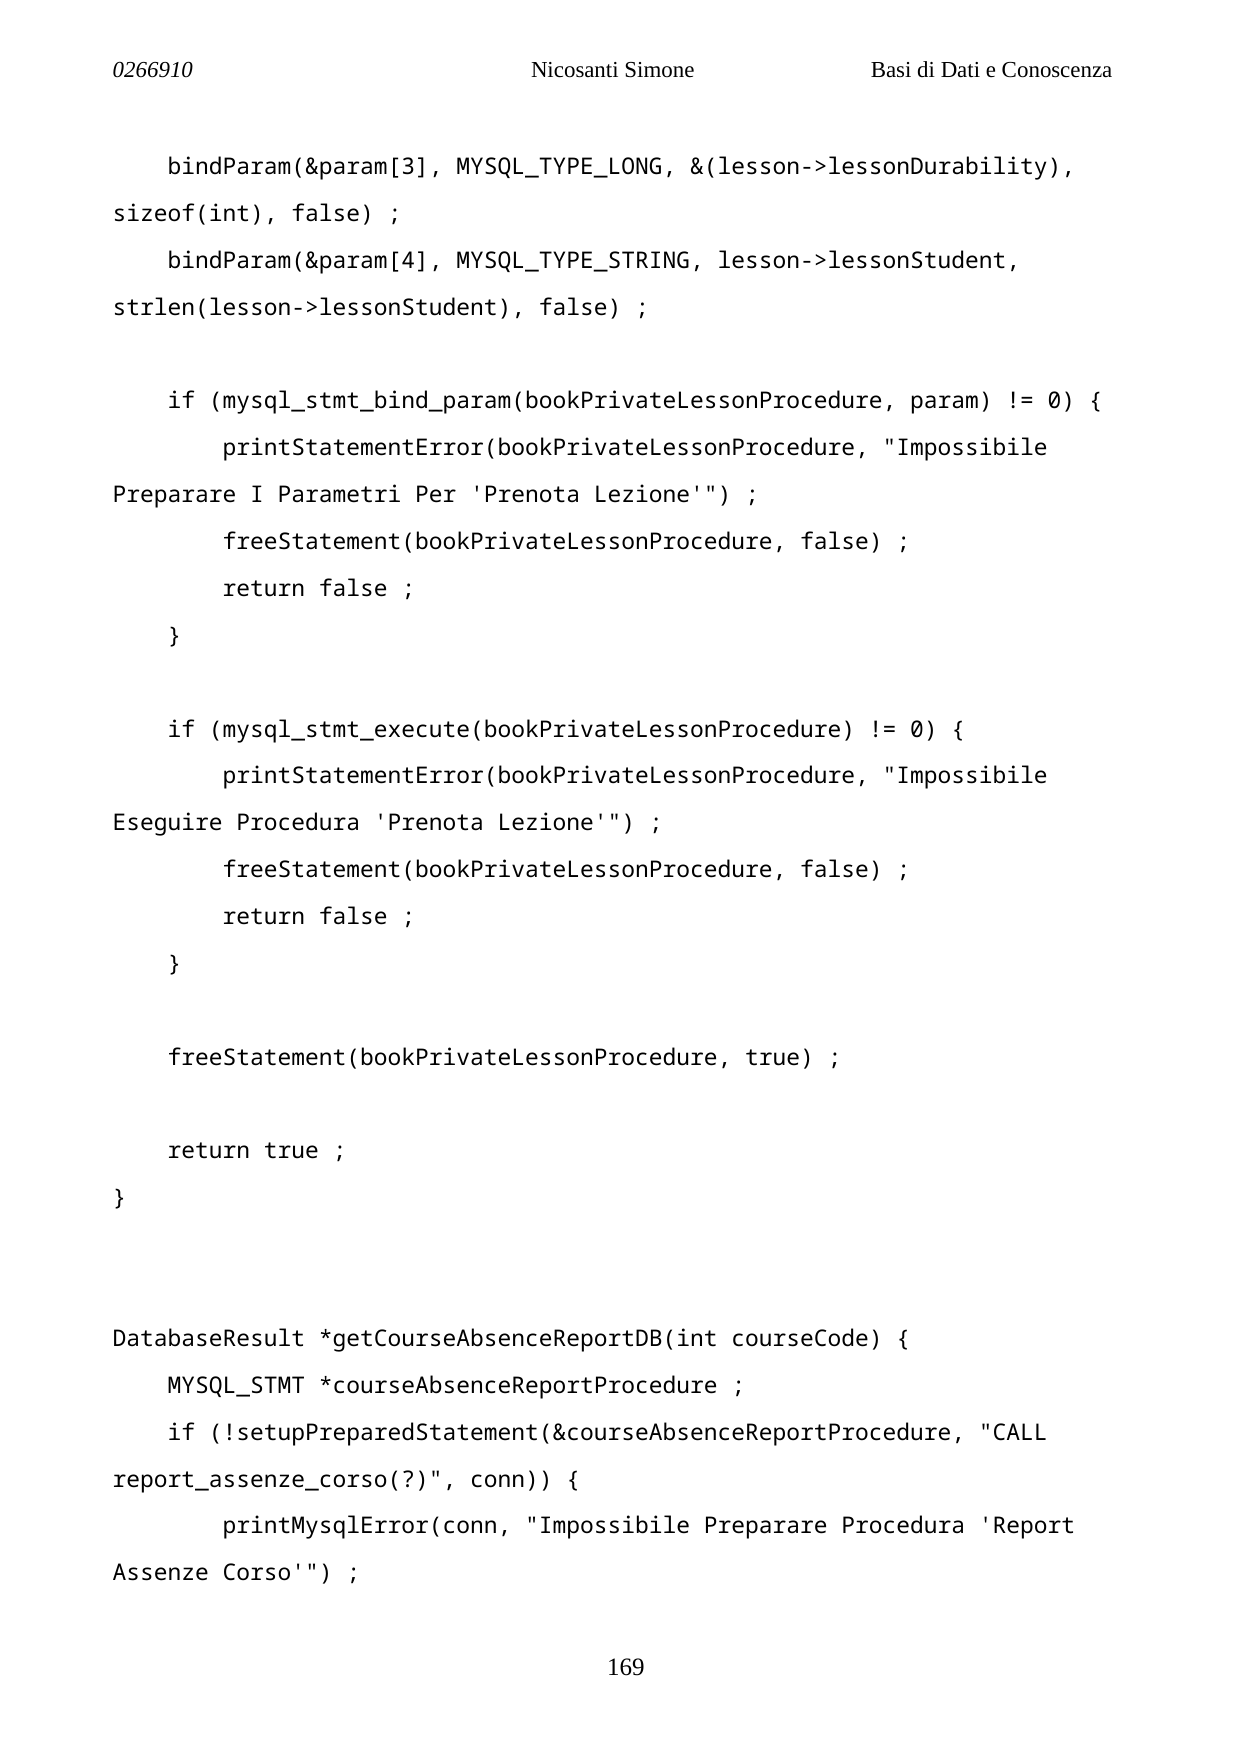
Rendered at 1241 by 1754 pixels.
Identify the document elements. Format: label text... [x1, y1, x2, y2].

text bindParam(&param[4], MYSQL_TYPE_STRING, lesson->lessonStudent, strlen(lesson->lessonStudent), false) ; [112, 244, 1128, 322]
text freeStatement(bookPrivateLessonProcedure, false) ; [112, 853, 1128, 884]
text return true ; [112, 1134, 1128, 1166]
text bindParam(&param[3], MYSQL_TYPE_LONG, &(lesson->lessonDurability), sizeof(int), false) ; [112, 150, 1128, 228]
text DatabaseResult *getCourseAbsenceReportDB(int courseCode) { [112, 1322, 1128, 1353]
text printStatementError(bookPrivateLessonProcedure, "Impossibile Eseguire Procedura 'Prenota Lezione'") ; [112, 759, 1128, 837]
text freeStatement(bookPrivateLessonProcedure, false) ; [112, 525, 1128, 556]
text printStatementError(bookPrivateLessonProcedure, "Impossibile Preparare I Parametri Per 'Prenota Lezione'") ; [112, 431, 1128, 509]
text if (!setupPreparedStatement(&courseAbsenceReportProcedure, "CALL report_assenze_corso(?)", conn)) { [112, 1416, 1128, 1494]
text return false ; [112, 900, 1128, 931]
text } [112, 947, 1128, 978]
text freeStatement(bookPrivateLessonProcedure, true) ; [112, 1041, 1128, 1072]
text if (mysql_stmt_execute(bookPrivateLessonProcedure) != 0) { [112, 712, 1128, 744]
text MYSQL_STMT *courseAbsenceReportProcedure ; [112, 1369, 1128, 1400]
text } [112, 619, 1128, 650]
text if (mysql_stmt_bind_param(bookPrivateLessonProcedure, param) != 0) { [112, 384, 1128, 416]
text } [112, 1181, 1128, 1212]
text printMysqlError(conn, "Impossibile Preparare Procedura 'Report Assenze Corso'") ; [112, 1509, 1128, 1587]
text return false ; [112, 572, 1128, 603]
